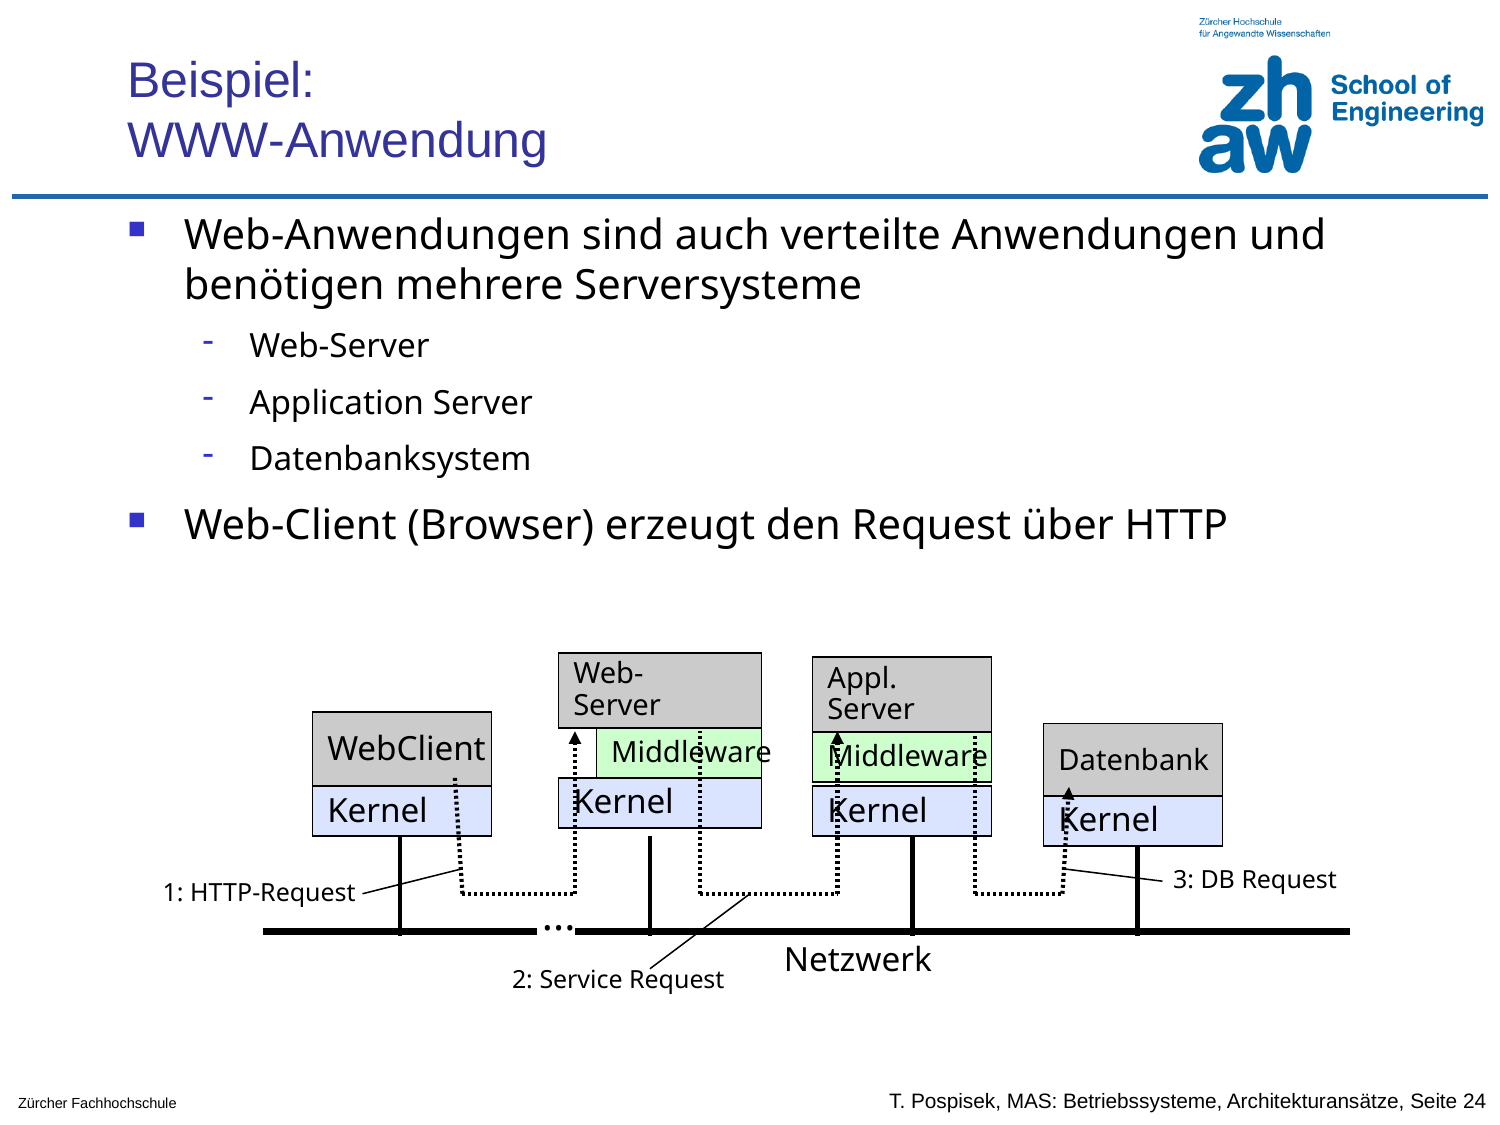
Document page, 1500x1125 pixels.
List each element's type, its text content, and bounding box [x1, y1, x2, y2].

picture [1199, 18, 1483, 173]
text_box Kernel [1043, 796, 1223, 847]
text_box Web- Server [558, 652, 762, 728]
text_box Kernel [558, 777, 762, 828]
text_box 3: DB Request [1158, 856, 1353, 902]
text_box ... [527, 881, 591, 947]
text_box Appl. Server [812, 656, 992, 732]
text_box Middleware [812, 732, 992, 783]
title Beispiel: WWW-Anwendung [112, 50, 1391, 175]
text_box 2: Service Request [497, 956, 740, 1002]
text_box Kernel [812, 786, 992, 837]
list Web-Anwendungen sind auch verteilte Anwendungen und benötigen mehrere Serversysteme Web-Server Application Server Datenbanksystem Web-Client (Browser) erzeugt den Request über HTTP [112, 200, 1388, 638]
text_box Netzwerk [769, 935, 948, 986]
text_box Middleware [596, 727, 762, 778]
text_box 1: HTTP-Request [147, 868, 371, 914]
text_box WebClient [312, 711, 492, 786]
text_box Datenbank [1043, 723, 1223, 796]
text_box Kernel [312, 786, 492, 837]
